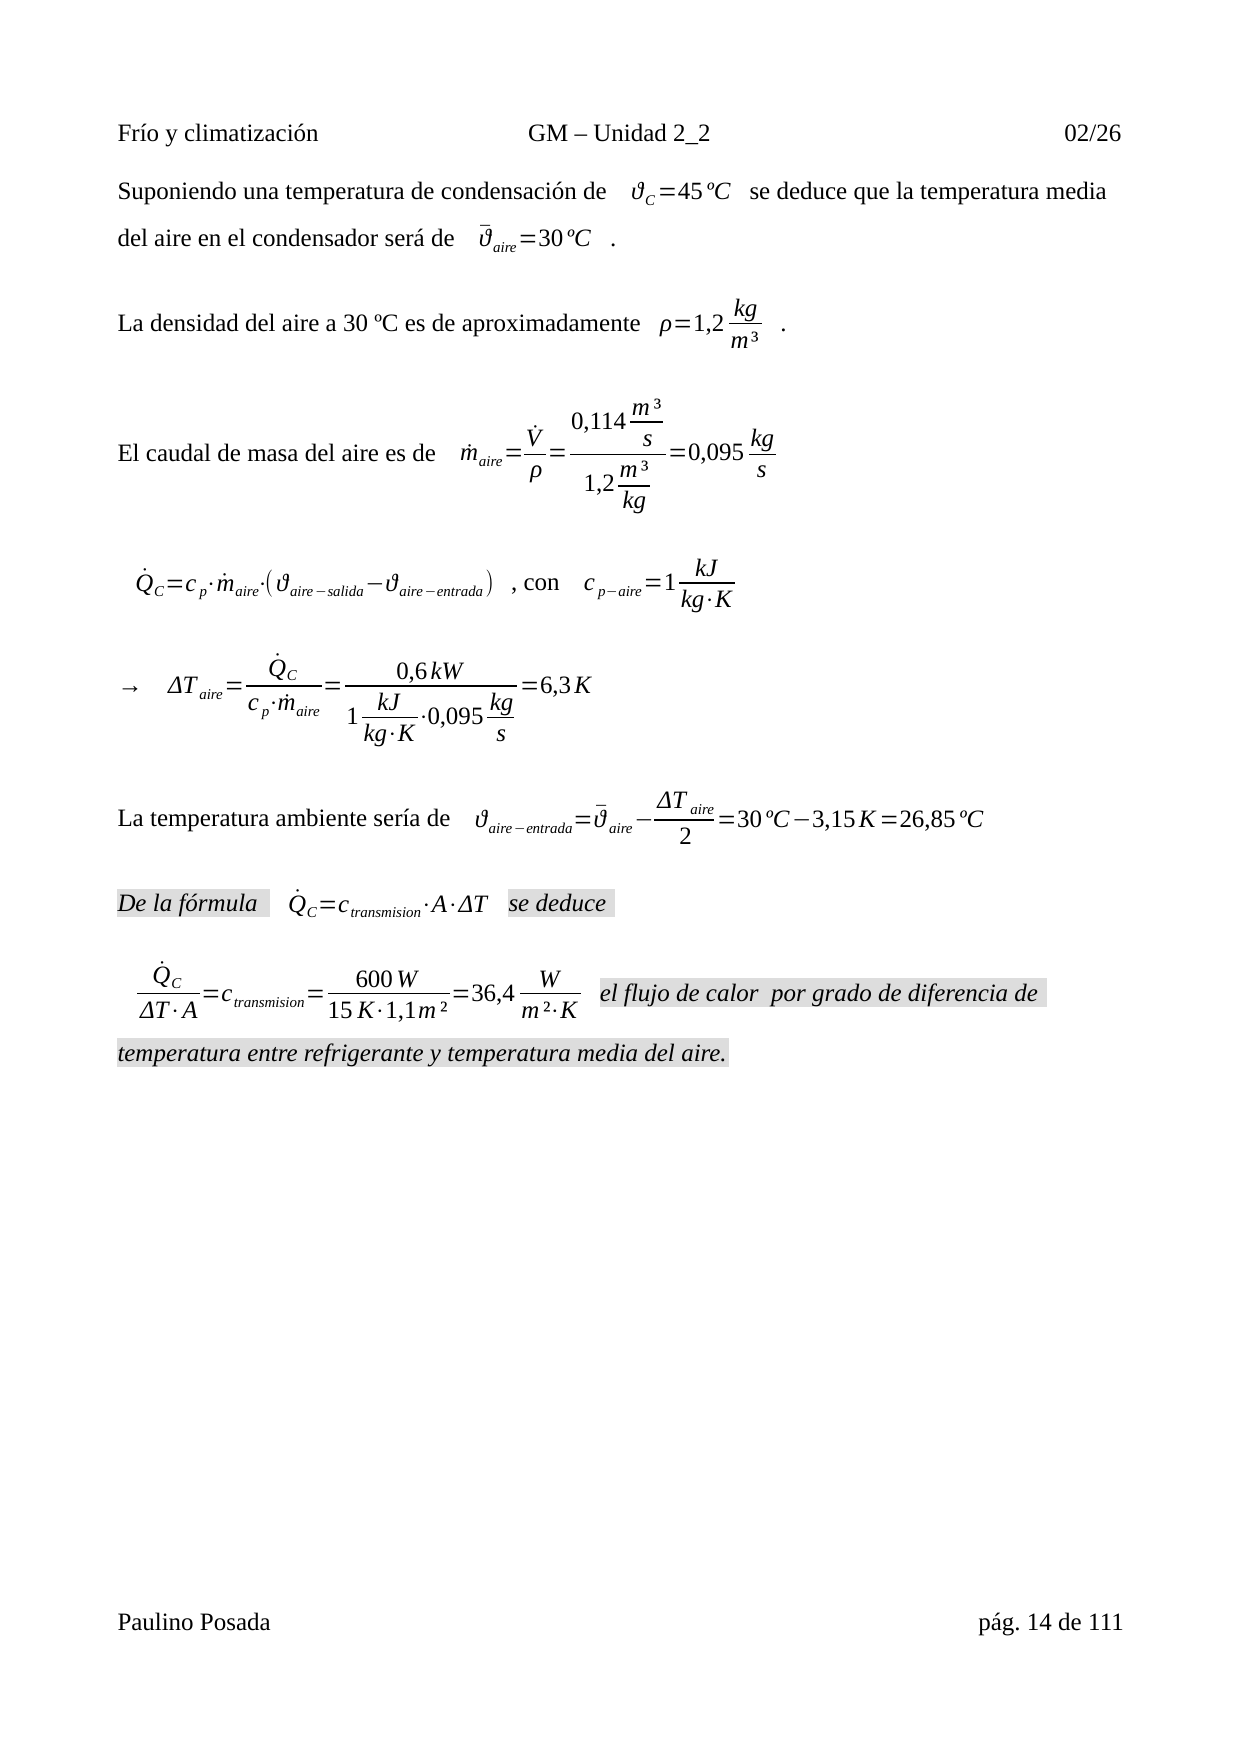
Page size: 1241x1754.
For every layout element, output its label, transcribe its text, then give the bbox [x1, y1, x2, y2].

text La densidad del aire a 30 ºC es de aproximadamente. [117, 295, 1123, 354]
text → [117, 652, 1123, 747]
text , con [117, 554, 1123, 613]
text El caudal de masa del aire es de [117, 393, 1123, 515]
text La temperatura ambiente sería de [117, 786, 1123, 849]
text Suponiendo una temperatura de condensación de se deduce que la temperatura media del aire en el condensador será de . [117, 176, 1123, 256]
text De la fórmula se deduce [117, 888, 1123, 921]
text el flujo de calor por grado de diferencia de temperatura entre refrigerante y temperatura media del aire. [117, 960, 1123, 1067]
